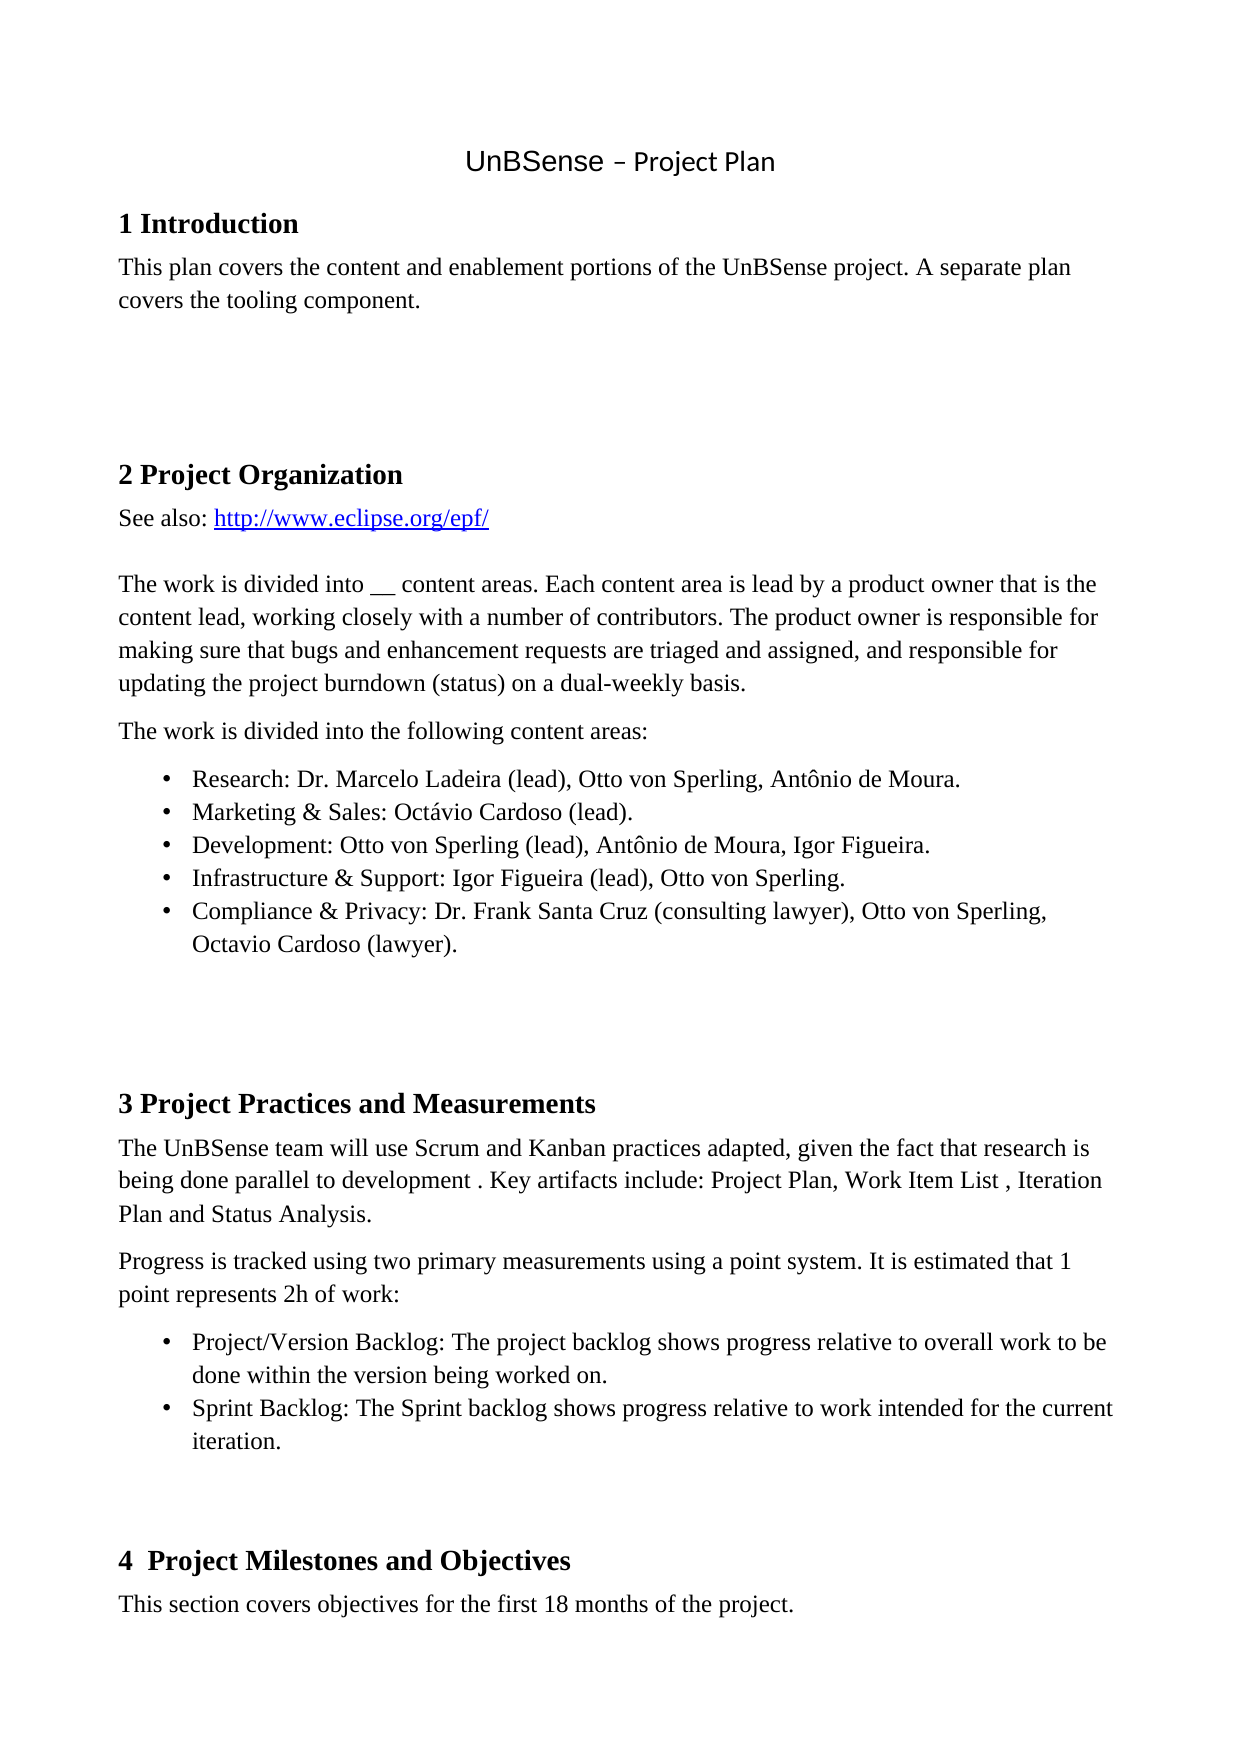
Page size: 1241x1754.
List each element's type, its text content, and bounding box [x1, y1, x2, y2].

list Compliance & Privacy: Dr. Frank Santa Cruz (consulting lawyer), Otto von Sperling, Octavio Cardoso (lawyer). [162, 896, 1122, 957]
text This plan covers the content and enablement portions of the UnBSense project. A separate plan covers the tooling component. [118, 252, 1122, 314]
text This section covers objectives for the first 18 months of the project. [118, 1589, 1122, 1618]
text 1 Introduction [118, 206, 1122, 239]
list Infrastructure & Support: Igor Figueira (lead), Otto von Sperling. [162, 863, 1122, 891]
text The UnBSense team will use Scrum and Kanban practices adapted, given the fact that research is being done parallel to development . Key artifacts include: Project Plan, Work Item List , Iteration Plan and Status Analysis. [118, 1133, 1122, 1227]
list Marketing & Sales: Octávio Cardoso (lead). [162, 797, 1122, 825]
text 4 Project Milestones and Objectives [118, 1543, 1122, 1577]
text 3 Project Practices and Measurements [118, 1087, 1122, 1120]
list Sprint Backlog: The Sprint backlog shows progress relative to work intended for the current iteration. [162, 1393, 1122, 1455]
list Development: Otto von Sperling (lead), Antônio de Moura, Igor Figueira. [162, 830, 1122, 858]
text Progress is tracked using two primary measurements using a point system. It is estimated that 1 point represents 2h of work: [118, 1246, 1122, 1308]
text 2 Project Organization [118, 457, 1122, 491]
text See also: http://www.eclipse.org/epf/ The work is divided into __ content areas. Each content area is lead by a product owner that is the content lead, working closely with a number of contributors. The product owner is responsible for making sure that bugs and enhancement requests are triaged and assigned, and responsible for updating the project burndown (status) on a dual-weekly basis. [118, 503, 1122, 697]
list Research: Dr. Marcelo Ladeira (lead), Otto von Sperling, Antônio de Moura. [162, 764, 1122, 792]
text The work is divided into the following content areas: [118, 716, 1122, 745]
text UnBSense – Project Plan [118, 143, 1122, 179]
list Project/Version Backlog: The project backlog shows progress relative to overall work to be done within the version being worked on. [162, 1327, 1122, 1389]
